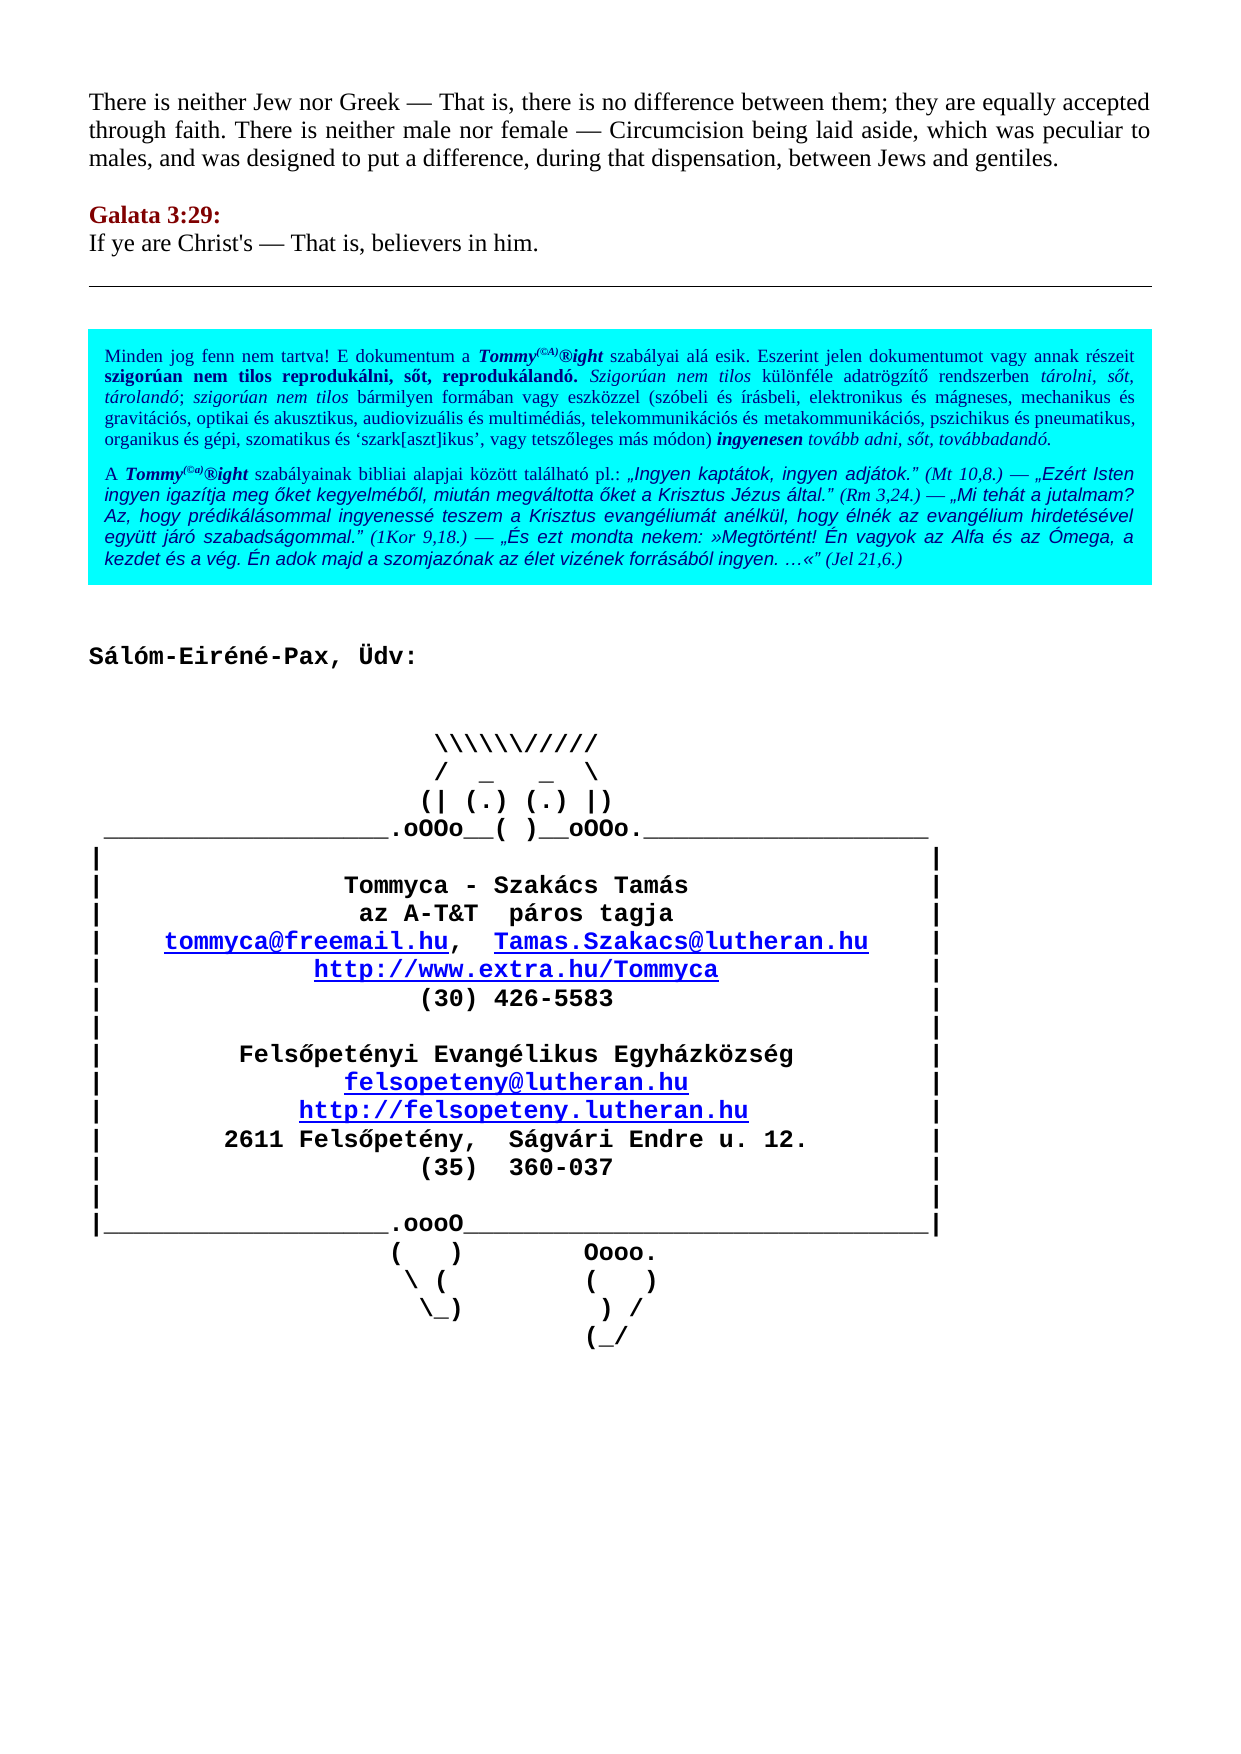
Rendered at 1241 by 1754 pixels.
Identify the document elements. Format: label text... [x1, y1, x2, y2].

text Minden jog fenn nem tartva! E dokumentum a Tommy(©A)®ight szabályai alá esik. Eszerint jelen dokumentumot vagy annak részeit szigorúan nem tilos reprodukálni, sőt, reprodukálandó. Szigorúan nem tilos különféle adatrögzítő rendszerben tárolni, sőt, tárolandó; szigorúan nem tilos bármilyen formában vagy eszközzel (szóbeli és írásbeli, elektronikus és mágneses, mechanikus és gravitációs, optikai és akusztikus, audiovizuális és multimédiás, telekommunikációs és metakommunikációs, pszichikus és pneumatikus, organikus és gépi, szomatikus és ‘szark[aszt]ikus’, vagy tetszőleges más módon) ingyenesen tovább adni, sőt, továbbadandó. [90, 331, 1151, 448]
text There is neither Jew nor Greek ― That is, there is no difference between them; they are equally accepted through faith. There is neither male nor female ― Circumcision being laid aside, which was peculiar to males, and was designed to put a difference, during that dispensation, between Jews and gentiles. [88, 88, 1152, 172]
text \\\\\\///// / _ _ \ (| (.) (.) |) ___________________.oOOo__( )__oOOo.___________________ | | | Tommyca - Szakács Tamás | | az A-T&T páros tagja | | tommyca@freemail.hu, Tamas.Szakacs@lutheran.hu | | http://www.extra.hu/Tommyca | | (30) 426-5583 | | | | Felsőpetényi Evangélikus Egyházközség | | felsopeteny@lutheran.hu | | http://felsopeteny.lutheran.hu | | 2611 Felsőpetény, Ságvári Endre u. 12. | | (35) 360-037 | | | |___________________.oooO_______________________________| ( ) Oooo. \ ( ( ) \_) ) / (_/ [88, 731, 1152, 1352]
text If ye are Christ's ― That is, believers in him. [88, 229, 1152, 257]
text A Tommy(©a)®ight szabályainak bibliai alapjai között található pl.: „Ingyen kaptátok, ingyen adjátok.” (Mt 10,8.) ― „Ezért Isten ingyen igazítja meg őket kegyelméből, miután megváltotta őket a Krisztus Jézus által.” (Rm 3,24.) ― „Mi tehát a jutalmam? Az, hogy prédikálásommal ingyenessé teszem a Krisztus evangéliumát anélkül, hogy élnék az evangélium hirdetésével együtt járó szabadságommal.” (1Kor 9,18.) ― „És ezt mondta nekem: »Megtörtént! Én vagyok az Alfa és az Ómega, a kezdet és a vég. Én adok majd a szomjazónak az élet vizének forrásából ingyen. …«” (Jel 21,6.) [90, 448, 1151, 584]
text Sálóm-Eiréné-Pax, Üdv: [88, 644, 1152, 672]
text Galata 3:29: [88, 201, 1152, 229]
